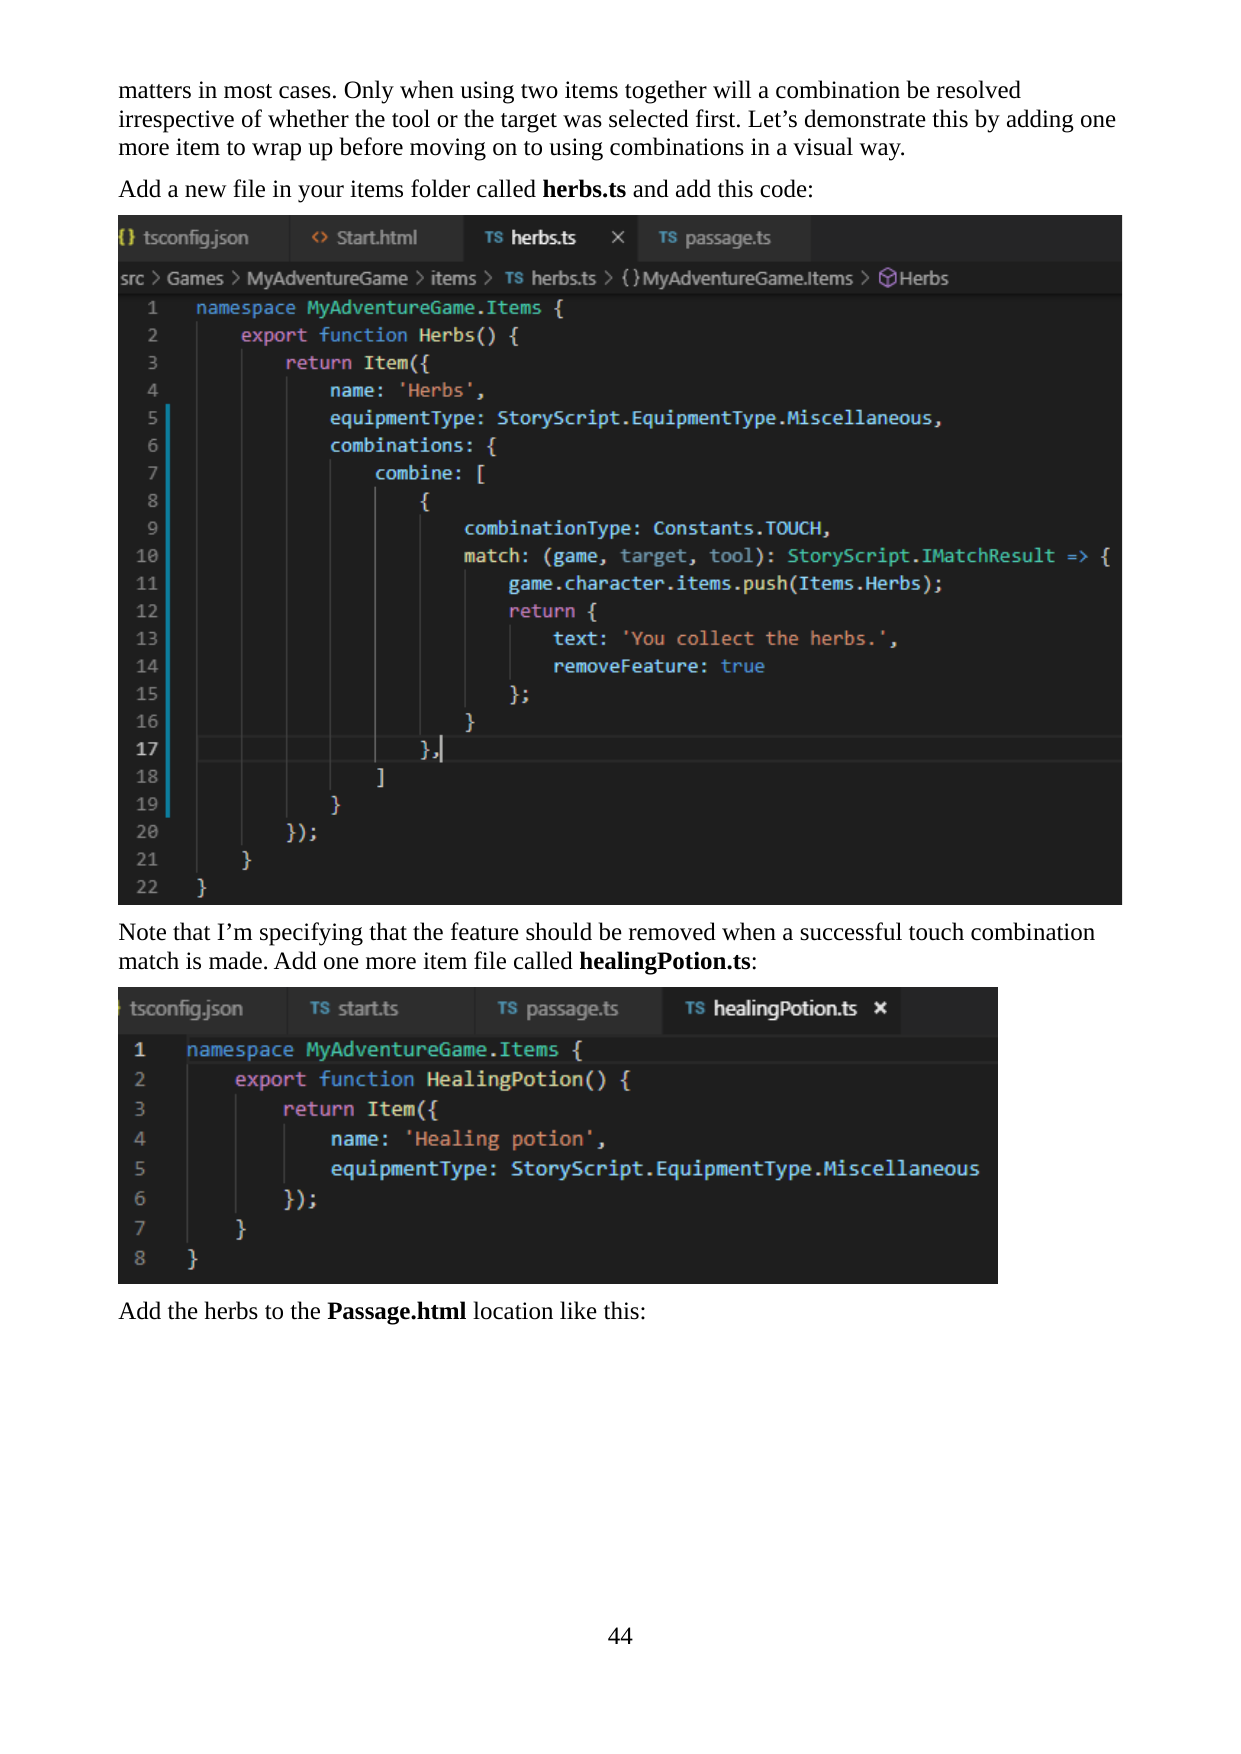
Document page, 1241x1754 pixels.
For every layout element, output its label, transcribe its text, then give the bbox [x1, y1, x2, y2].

text Note that I’m specifying that the feature should be removed when a successful touch combination match is made. Add one more item file called healingPotion.ts: [118, 917, 1122, 974]
text Add the herbs to the Passage.html location like this: [118, 1296, 1122, 1325]
text Add a new file in your items folder called herbs.ts and add this code: [118, 174, 1122, 202]
text matters in most cases. Only when using two items together will a combination be resolved irrespective of whether the tool or the target was selected first. Let’s demonstrate this by adding one more item to wrap up before moving on to using combinations in a visual way. [118, 75, 1122, 161]
